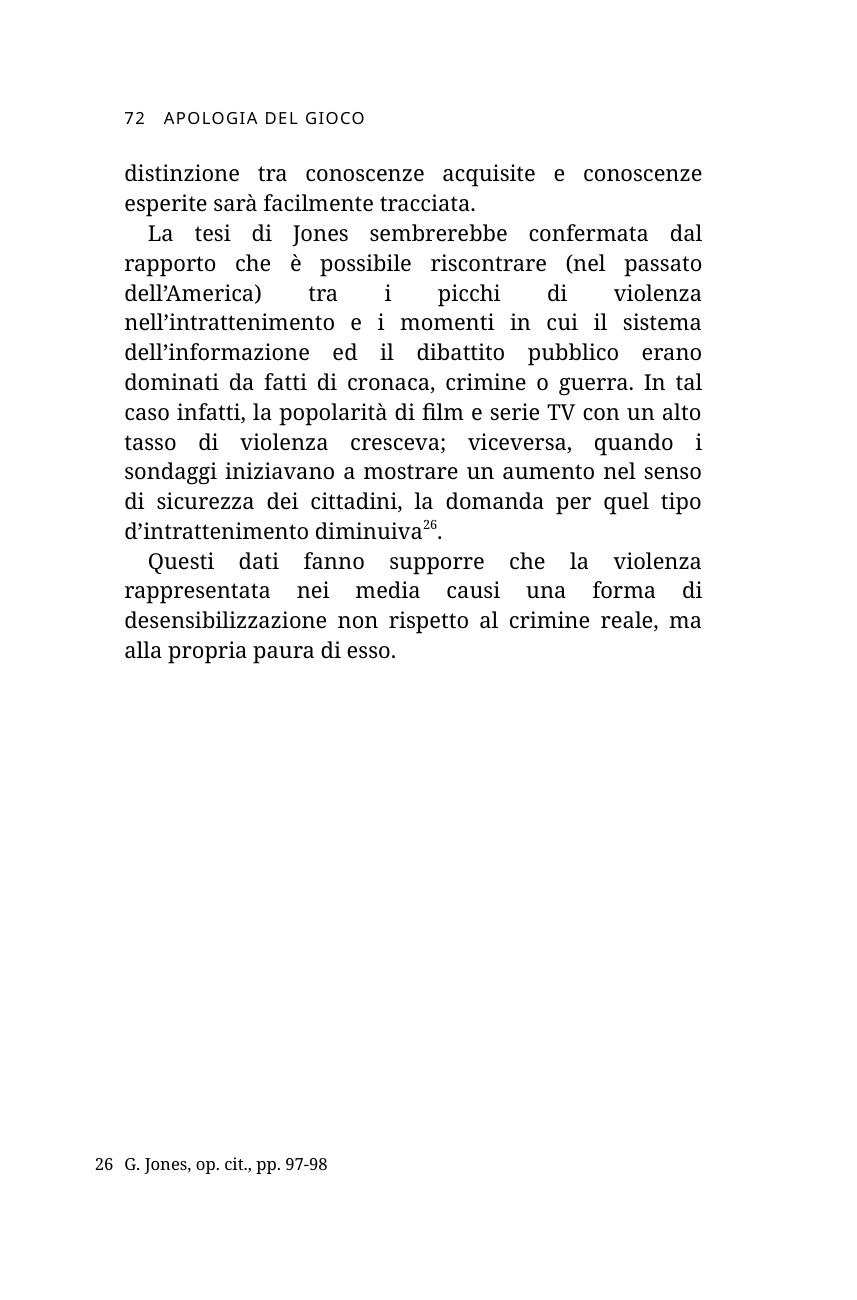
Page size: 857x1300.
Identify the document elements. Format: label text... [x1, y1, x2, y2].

text La tesi di Jones sembrerebbe confermata dal rapporto che è possibile riscontrare (nel passato dell’America) tra i picchi di violenza nell’intrattenimento e i momenti in cui il sistema dell’informazione ed il dibattito pubblico erano dominati da fatti di cronaca, crimine o guerra. In tal caso infatti, la popolarità di film e serie TV con un alto tasso di violenza cresceva; viceversa, quando i sondaggi iniziavano a mostrare un aumento nel senso di sicurezza dei cittadini, la domanda per quel tipo d’intrattenimento diminuiva. [124, 218, 703, 546]
text G. Jones, op. cit., pp. 97-98 [94, 1152, 703, 1175]
text distinzione tra conoscenze acquisite e conoscenze esperite sarà facilmente tracciata. [124, 158, 703, 218]
text Questi dati fanno supporre che la violenza rappresentata nei media causi una forma di desensibilizzazione non rispetto al crimine reale, ma alla propria paura di esso. [124, 546, 703, 665]
